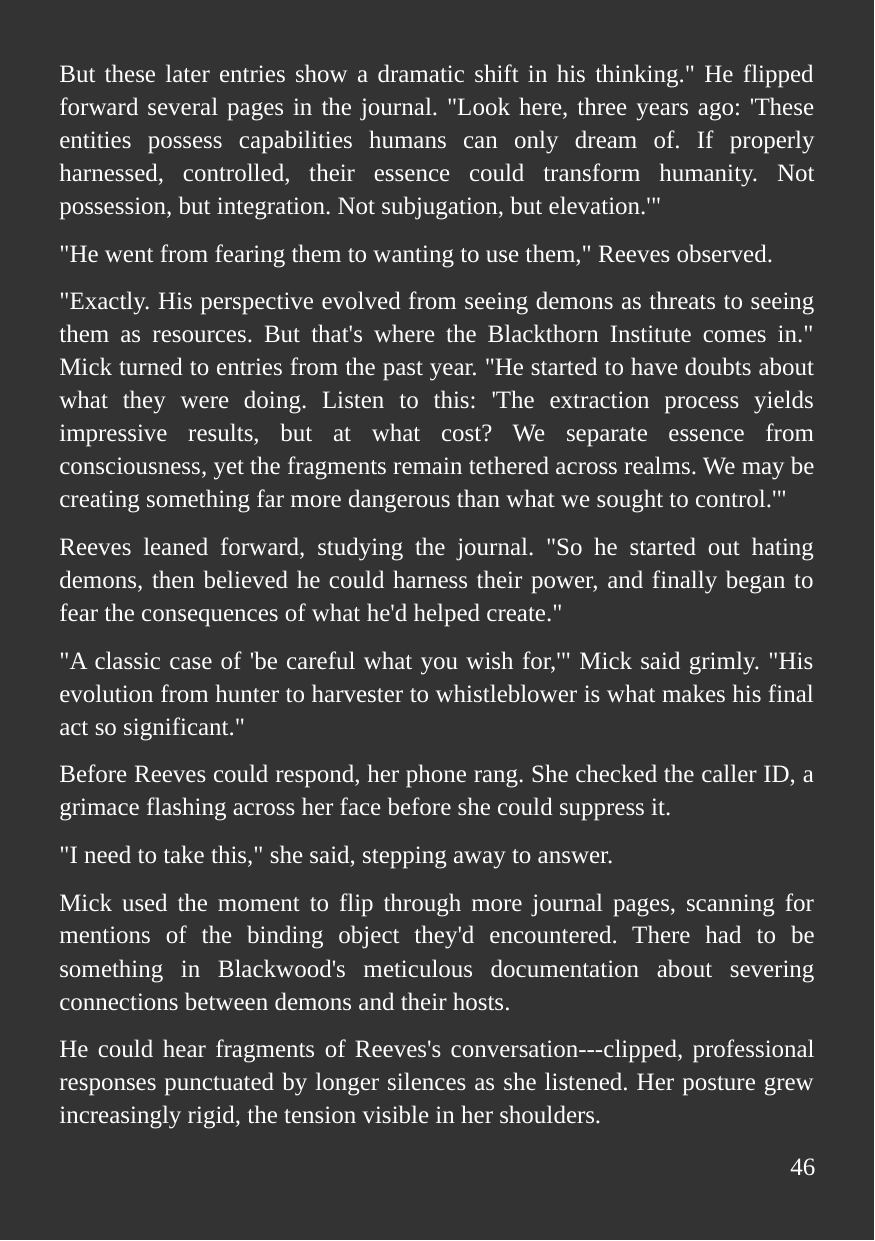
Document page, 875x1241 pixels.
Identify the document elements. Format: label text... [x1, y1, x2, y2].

text "I need to take this," she said, stepping away to answer. [59, 840, 815, 869]
text But these later entries show a dramatic shift in his thinking." He flipped forward several pages in the journal. "Look here, three years ago: 'These entities possess capabilities humans can only dream of. If properly harnessed, controlled, their essence could transform humanity. Not possession, but integration. Not subjugation, but elevation.'" [59, 59, 815, 220]
text Mick used the moment to flip through more journal pages, scanning for mentions of the binding object they'd encountered. There had to be something in Blackwood's meticulous documentation about severing connections between demons and their hosts. [59, 888, 815, 1015]
text "A classic case of 'be careful what you wish for,'" Mick said grimly. "His evolution from hunter to harvester to whistleblower is what makes his final act so significant." [59, 646, 815, 741]
text "Exactly. His perspective evolved from seeing demons as threats to seeing them as resources. But that's where the Blackthorn Institute comes in." Mick turned to entries from the past year. "He started to have doubts about what they were doing. Listen to this: 'The extraction process yields impressive results, but at what cost? We separate essence from consciousness, yet the fragments remain tethered across realms. We may be creating something far more dangerous than what we sought to control.'" [59, 286, 815, 513]
text Reeves leaned forward, studying the journal. "So he started out hating demons, then believed he could harness their power, and finally began to fear the consequences of what he'd helped create." [59, 532, 815, 627]
text Before Reeves could respond, her phone rang. She checked the caller ID, a grimace flashing across her face before she could suppress it. [59, 759, 815, 821]
text "He went from fearing them to wanting to use them," Reeves observed. [59, 239, 815, 267]
text He could hear fragments of Reeves's conversation---clipped, professional responses punctuated by longer silences as she listened. Her posture grew increasingly rigid, the tension visible in her shoulders. [59, 1034, 815, 1129]
